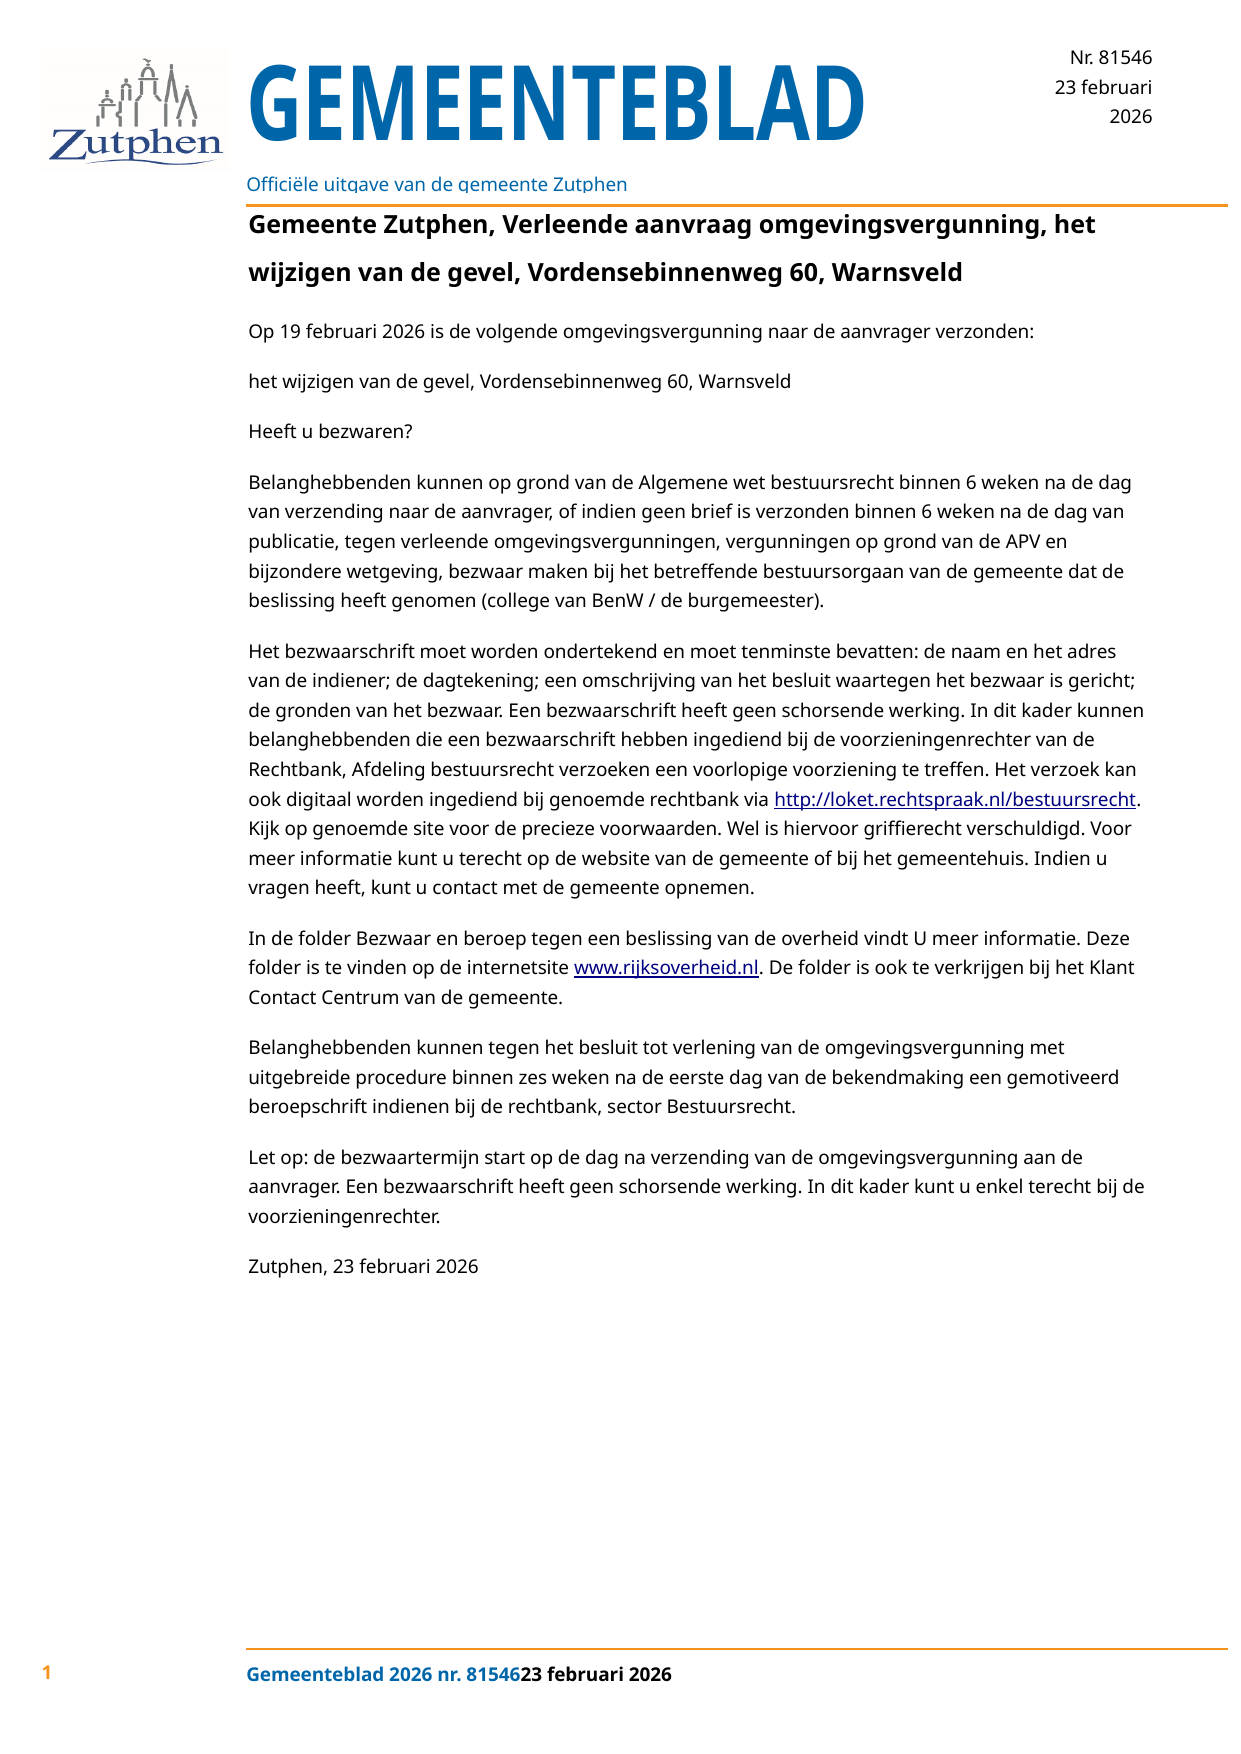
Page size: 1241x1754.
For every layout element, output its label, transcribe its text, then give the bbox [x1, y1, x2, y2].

text Het bezwaarschrift moet worden ondertekend en moet tenminste bevatten: de naam en het adres van de indiener; de dagtekening; een omschrijving van het besluit waartegen het bezwaar is gericht; de gronden van het bezwaar. Een bezwaarschrift heeft geen schorsende werking. In dit kader kunnen belanghebbenden die een bezwaarschrift hebben ingediend bij de voorzieningenrechter van de Rechtbank, Afdeling bestuursrecht verzoeken een voorlopige voorziening te treffen. Het verzoek kan ook digitaal worden ingediend bij genoemde rechtbank via http://loket.rechtspraak.nl/bestuursrecht. Kijk op genoemde site voor de precieze voorwaarden. Wel is hiervoor griffierecht verschuldigd. Voor meer informatie kunt u terecht op de website van de gemeente of bij het gemeentehuis. Indien u vragen heeft, kunt u contact met de gemeente opnemen. [248, 638, 1152, 900]
picture [41, 47, 231, 172]
text Let op: de bezwaartermijn start op de dag na verzending van de omgevingsvergunning aan de aanvrager. Een bezwaarschrift heeft geen schorsende werking. In dit kader kunt u enkel terecht bij de voorzieningenrechter. [248, 1144, 1152, 1229]
text Op 19 februari 2026 is de volgende omgevingsvergunning naar de aanvrager verzonden: [248, 318, 1152, 344]
text Belanghebbenden kunnen tegen het besluit tot verlening van de omgevingsvergunning met uitgebreide procedure binnen zes weken na de eerste dag van de bekendmaking een gemotiveerd beroepschrift indienen bij de rechtbank, sector Bestuursrecht. [248, 1034, 1152, 1119]
text In de folder Bezwaar en beroep tegen een beslissing van de overheid vindt U meer informatie. Deze folder is te vinden op de internetsite www.rijksoverheid.nl. De folder is ook te verkrijgen bij het Klant Contact Centrum van de gemeente. [248, 925, 1152, 1010]
text Zutphen, 23 februari 2026 [248, 1254, 1152, 1279]
text Heeft u bezwaren? [248, 419, 1152, 444]
text Gemeente Zutphen, Verleende aanvraag omgevingsvergunning, het wijzigen van de gevel, Vordensebinnenweg 60, Warnsveld [248, 207, 1152, 288]
text het wijzigen van de gevel, Vordensebinnenweg 60, Warnsveld [248, 368, 1152, 394]
text Belanghebbenden kunnen op grond van de Algemene wet bestuursrecht binnen 6 weken na de dag van verzending naar de aanvrager, of indien geen brief is verzonden binnen 6 weken na de dag van publicatie, tegen verleende omgevingsvergunningen, vergunningen op grond van de APV en bijzondere wetgeving, bezwaar maken bij het betreffende bestuursorgaan van de gemeente dat de beslissing heeft genomen (college van BenW / de burgemeester). [248, 469, 1152, 613]
